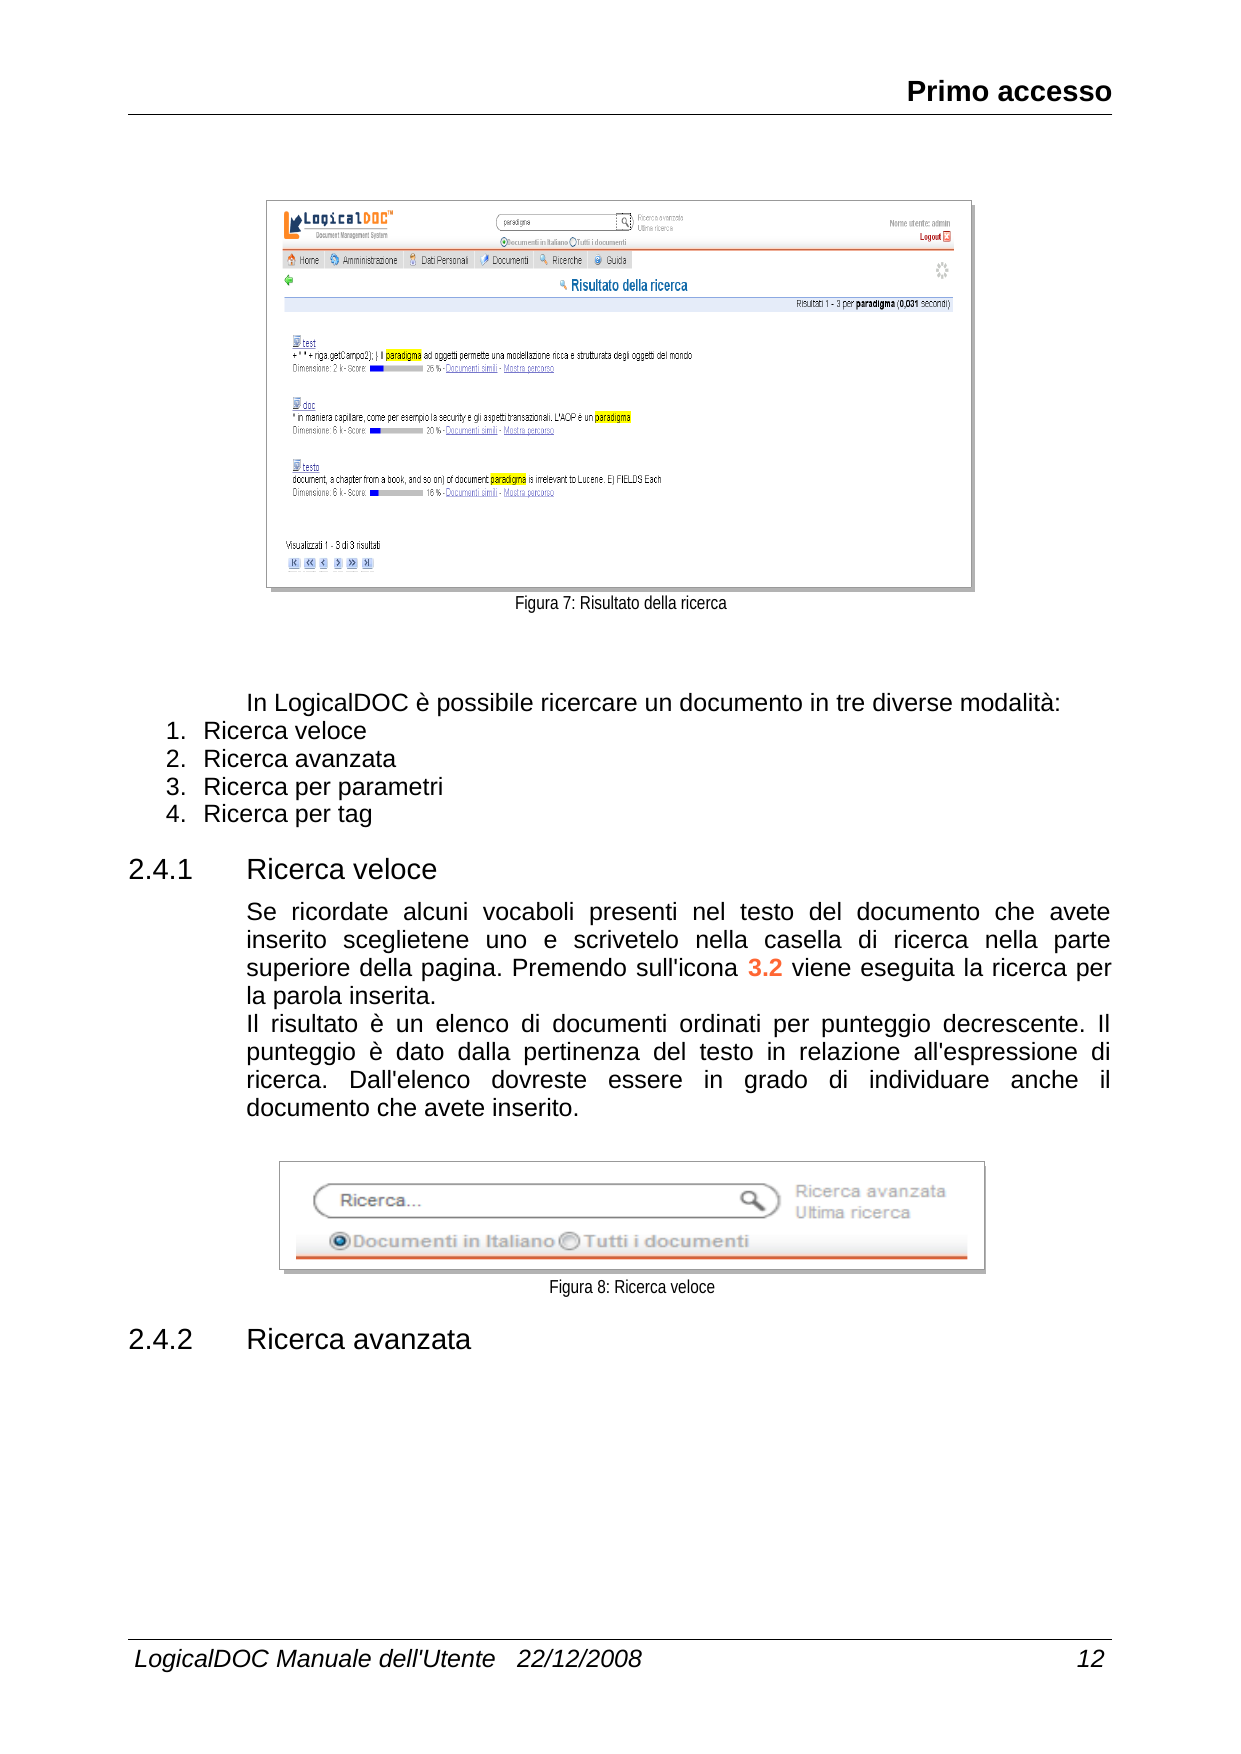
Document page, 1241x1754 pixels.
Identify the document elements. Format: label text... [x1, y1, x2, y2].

list Ricerca per parametri [166, 772, 1112, 800]
text Se ricordate alcuni vocaboli presenti nel testo del documento che avete inserito sceglietene uno e scrivetelo nella casella di ricerca nella parte superiore della pagina. Premendo sull'icona 3.2 viene eseguita la ricerca per la parola inserita. [246, 898, 1112, 1009]
picture [282, 209, 954, 579]
picture [296, 1170, 968, 1261]
list Ricerca avanzata [166, 744, 1112, 772]
text Figura 8: Ricerca veloce [279, 1270, 985, 1297]
text In LogicalDOC è possibile ricercare un documento in tre diverse modalità: [246, 688, 1112, 716]
text Il risultato è un elenco di documenti ordinati per punteggio decrescente. Il punteggio è dato dalla pertinenza del testo in relazione all'espressione di ricerca. Dall'elenco dovreste essere in grado di individuare anche il documento che avete inserito. [246, 1009, 1112, 1121]
subtitle Ricerca avanzata [128, 1146, 1112, 1356]
list Ricerca veloce [166, 716, 1112, 744]
text Figura 7: Risultato della ricerca [268, 588, 973, 613]
subtitle Ricerca veloce [128, 853, 1112, 886]
list Ricerca per tag [166, 800, 1112, 828]
